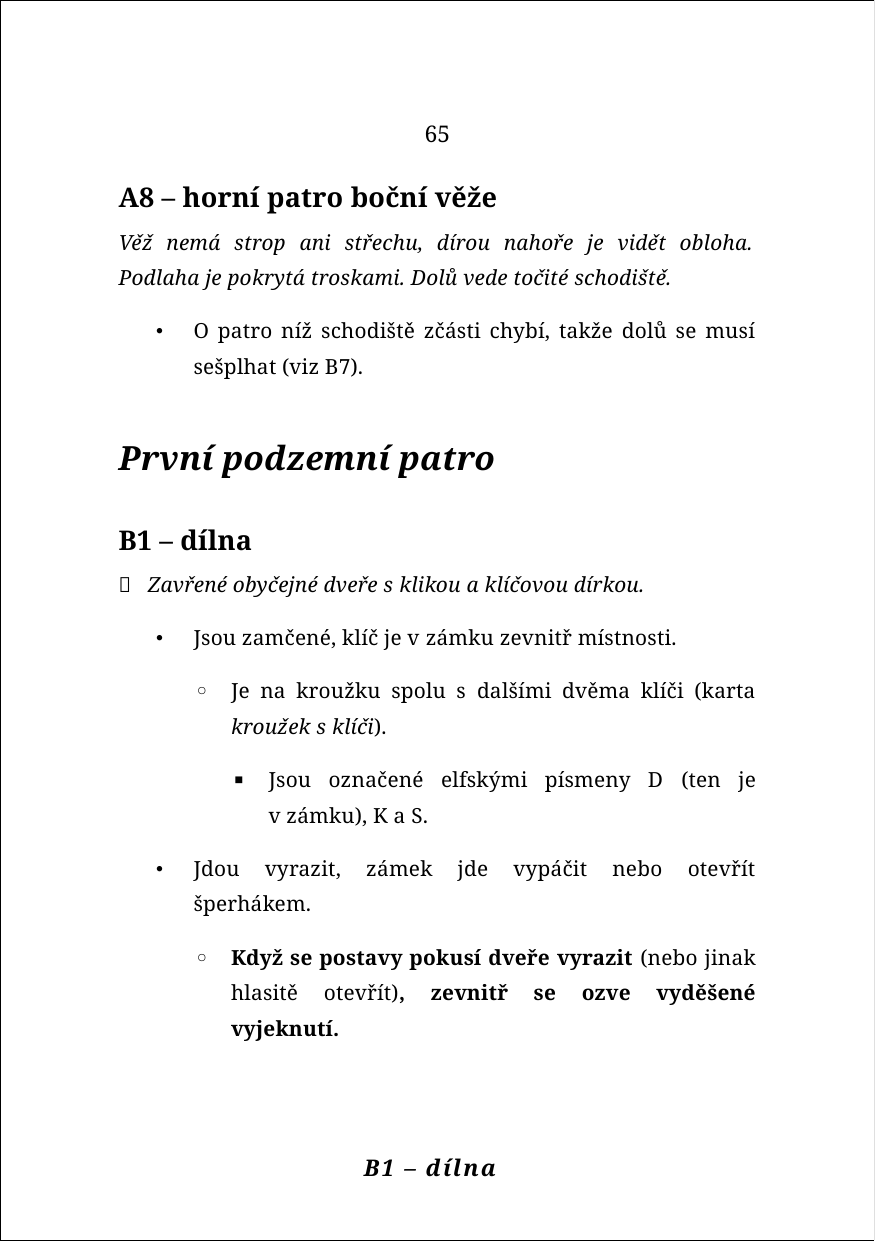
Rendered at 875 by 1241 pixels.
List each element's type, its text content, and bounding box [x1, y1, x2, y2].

list Jsou zamčené, klíč je v⁠ zámku zevnitř místnosti. [156, 623, 756, 652]
subtitle A8 – horní patro boční věže [118, 179, 756, 216]
subtitle První podzemní patro [118, 435, 756, 480]
list Když se postavy pokusí dveře vyrazit (nebo jinak hlasitě otevřít), zevnitř se ozve vyděšené vyjeknutí. [193, 943, 756, 1042]
list O⁠ patro níž schodiště zčásti chybí, takže dolů se musí sešplhat (viz B7). [156, 316, 756, 380]
list Jdou vyrazit, zámek jde vypáčit nebo otevřít šperhákem. [156, 854, 756, 918]
list Jsou označené elfskými písmeny D (ten je v⁠ zámku), K⁠ a⁠ S. [231, 765, 756, 829]
text Věž nemá strop ani střechu, dírou nahoře je vidět obloha. Podlaha je pokrytá troskami. Dolů vede točité schodiště. [118, 228, 756, 292]
text 🚪 Zavřené obyčejné dveře s⁠ klikou a⁠ klíčovou dírkou. [118, 570, 756, 598]
subtitle B1 – dílna [118, 521, 756, 558]
list Je na kroužku spolu s⁠ dalšími dvěma klíči (karta kroužek s⁠ klíči). [193, 677, 756, 741]
